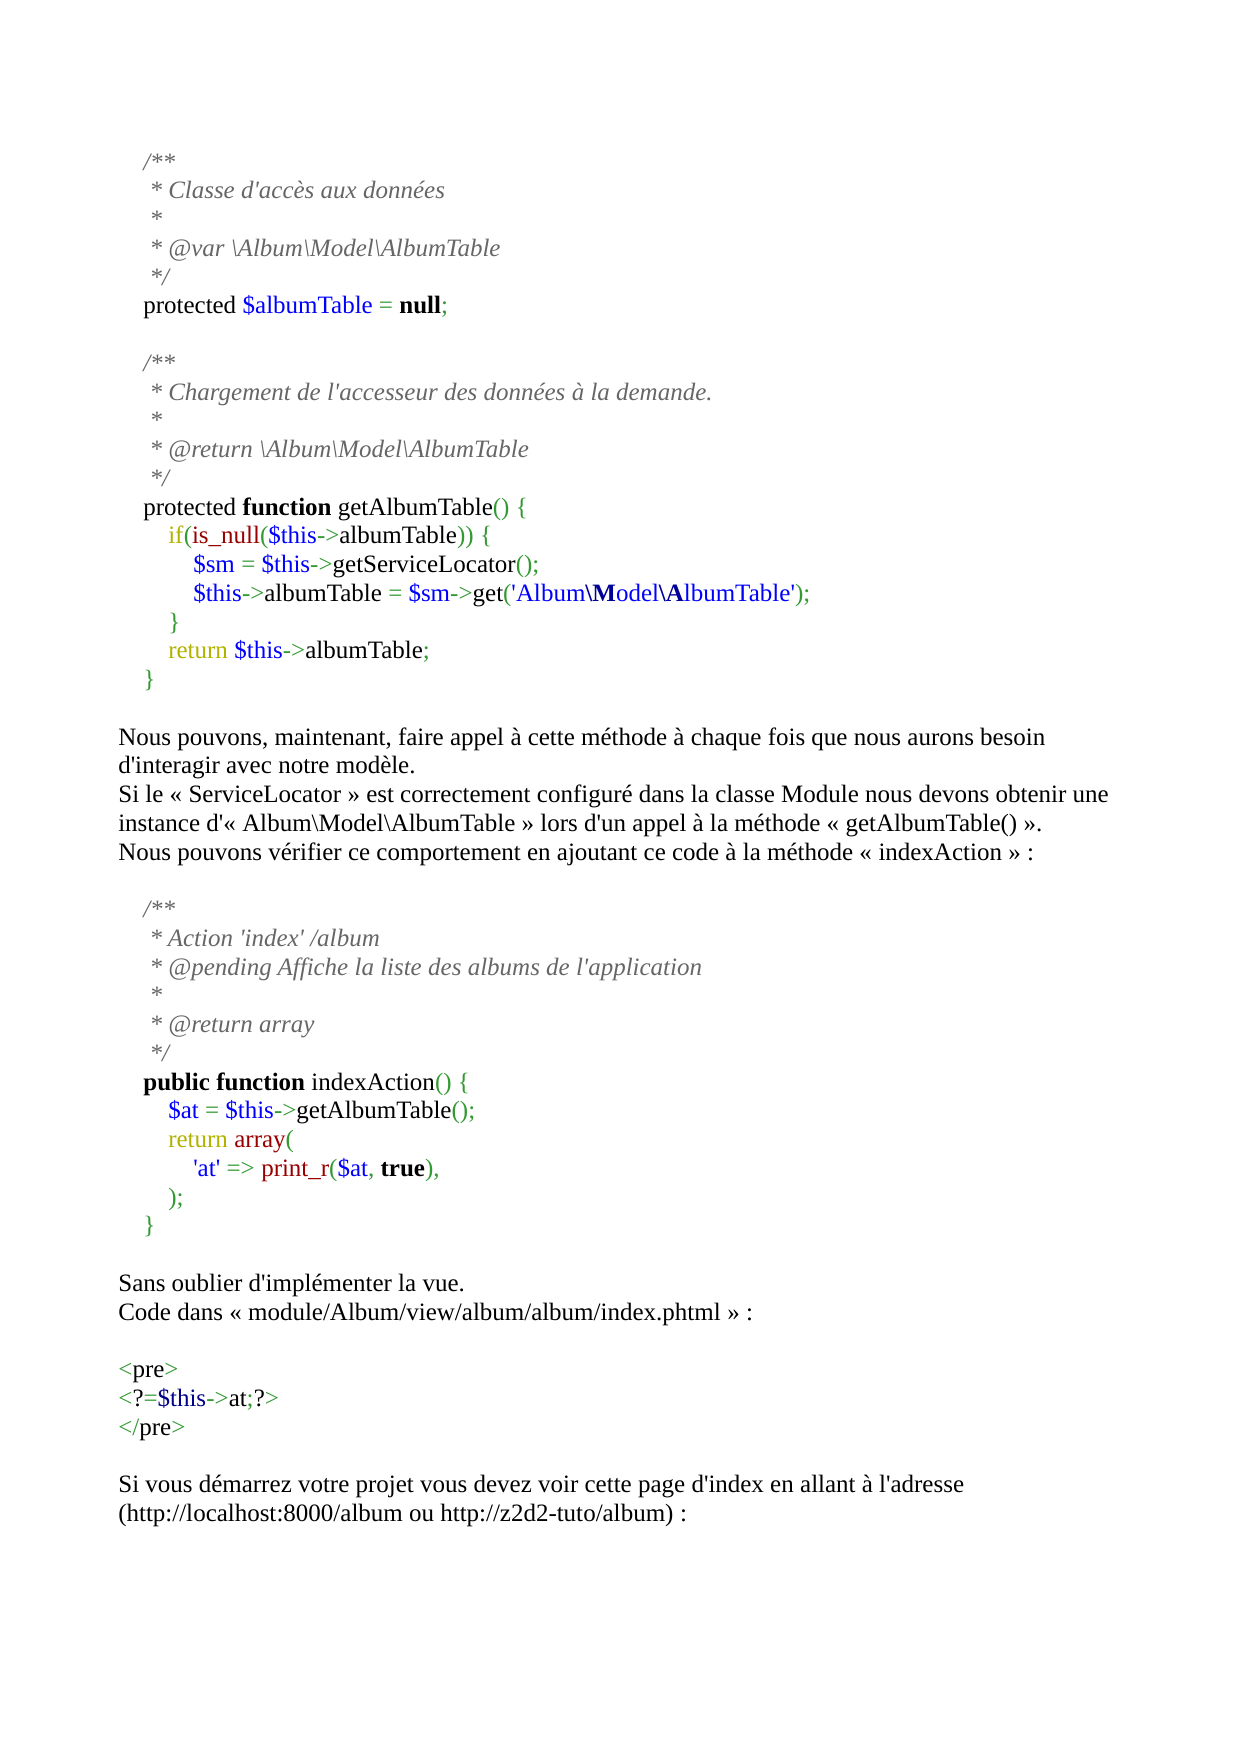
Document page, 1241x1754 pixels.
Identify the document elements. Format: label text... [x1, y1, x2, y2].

text ); [118, 1182, 1122, 1211]
text <?=$this->at;?> [118, 1383, 1122, 1412]
text } [118, 607, 1122, 636]
text $sm = $this->getServiceLocator(); [118, 549, 1122, 578]
text Nous pouvons, maintenant, faire appel à cette méthode à chaque fois que nous aurons besoin d'interagir avec notre modèle. [118, 722, 1122, 779]
text Si vous démarrez votre projet vous devez voir cette page d'index en allant à l'adresse (http://localhost:8000/album ou http://z2d2-tuto/album) : [118, 1469, 1122, 1527]
text } [118, 664, 1122, 693]
text </pre> [118, 1412, 1122, 1441]
text public function indexAction() { [118, 1067, 1122, 1096]
text * @var \Album\Model\AlbumTable [118, 233, 1122, 262]
text */ [118, 1038, 1122, 1067]
text if(is_null($this->albumTable)) { [118, 521, 1122, 549]
text * @return array [118, 1009, 1122, 1038]
text */ [118, 463, 1122, 492]
text * @pending Affiche la liste des albums de l'application [118, 952, 1122, 981]
text $at = $this->getAlbumTable(); [118, 1096, 1122, 1124]
text Sans oublier d'implémenter la vue. [118, 1268, 1122, 1297]
text Si le « ServiceLocator » est correctement configuré dans la classe Module nous devons obtenir une instance d'« Album\Model\AlbumTable » lors d'un appel à la méthode « getAlbumTable() ». [118, 779, 1122, 837]
text Code dans « module/Album/view/album/album/index.phtml » : [118, 1297, 1122, 1326]
text Nous pouvons vérifier ce comportement en ajoutant ce code à la méthode « indexAction » : [118, 837, 1122, 866]
text * Classe d'accès aux données [118, 176, 1122, 204]
text * [118, 981, 1122, 1009]
text 'at' => print_r($at, true), [118, 1153, 1122, 1182]
text * @return \Album\Model\AlbumTable [118, 434, 1122, 463]
text /** [118, 348, 1122, 377]
text * [118, 406, 1122, 434]
text protected $albumTable = null; [118, 291, 1122, 319]
text $this->albumTable = $sm->get('Album\Model\AlbumTable'); [118, 578, 1122, 607]
text /** [118, 894, 1122, 923]
text return array( [118, 1124, 1122, 1153]
text * Chargement de l'accesseur des données à la demande. [118, 377, 1122, 406]
text <pre> [118, 1354, 1122, 1383]
text return $this->albumTable; [118, 636, 1122, 664]
text * Action 'index' /album [118, 923, 1122, 952]
text } [118, 1211, 1122, 1239]
text /** [118, 147, 1122, 176]
text */ [118, 262, 1122, 291]
text protected function getAlbumTable() { [118, 492, 1122, 521]
text * [118, 204, 1122, 233]
